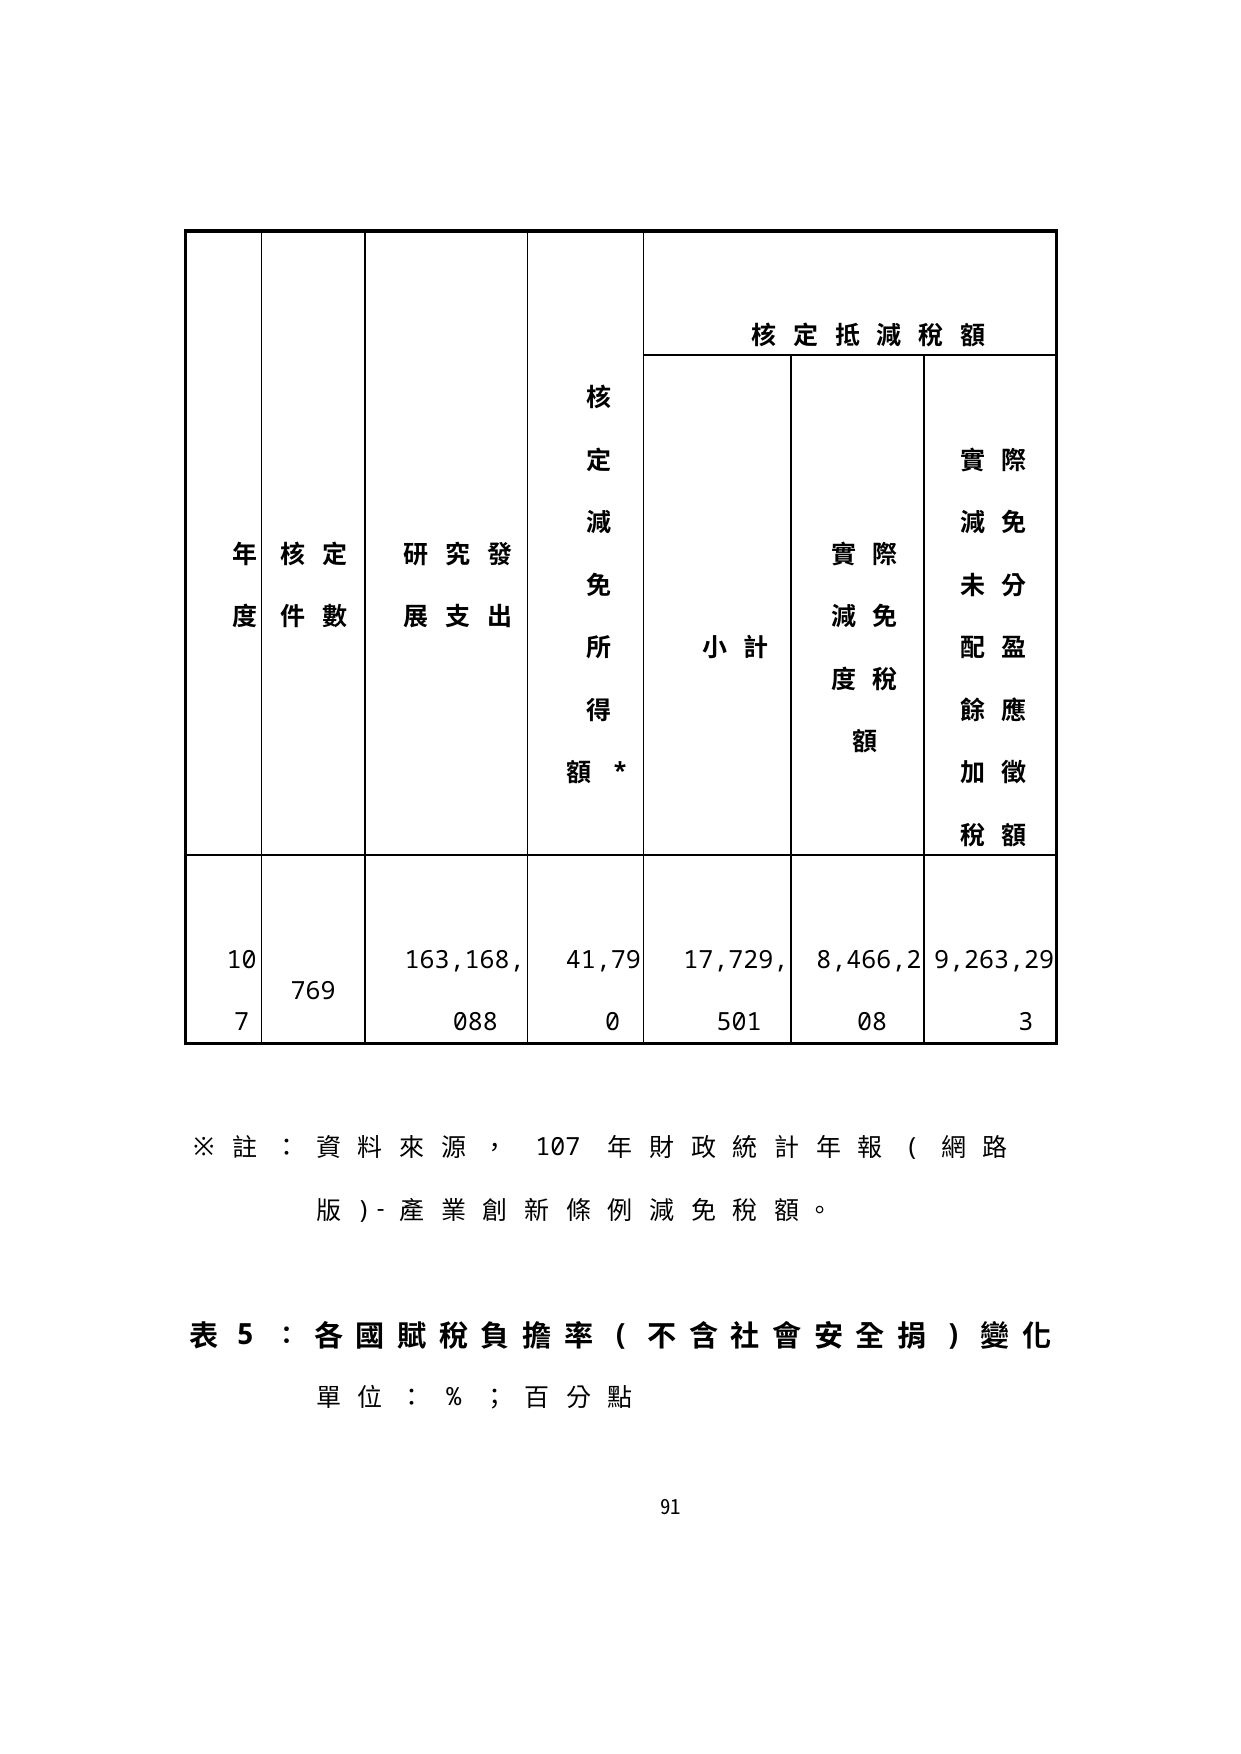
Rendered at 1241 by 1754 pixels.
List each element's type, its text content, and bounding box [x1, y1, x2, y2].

table_cell 實際減免未分配盈餘應加徵稅額 [925, 356, 1055, 854]
table_cell 9,263,293 [925, 856, 1055, 1042]
text 表5：各國賦稅負擔率(不含社會安全捐)變化 單位：%；百分點 [183, 1292, 1058, 1417]
table_cell 107 [187, 856, 261, 1042]
table_cell 41,790 [528, 856, 643, 1042]
table_header 研究發展支出 [366, 233, 527, 854]
table_cell 769 [262, 856, 364, 1042]
table_cell 17,729,501 [644, 856, 790, 1042]
table_header 核定減免所得額* [528, 233, 643, 854]
table_cell 8,466,208 [792, 856, 923, 1042]
table_header 核定件數 [262, 233, 364, 854]
text ※註：資料來源，107年財政統計年報(網路版) -產業創新條例減免稅額。 [183, 1104, 1058, 1229]
table_header 年度 [187, 233, 261, 854]
table_cell 163,168,088 [366, 856, 527, 1042]
table_header 核定抵減稅額 [644, 233, 1055, 354]
table_cell 小計 [644, 356, 790, 854]
table_cell 實際減免度稅額 [792, 356, 923, 854]
